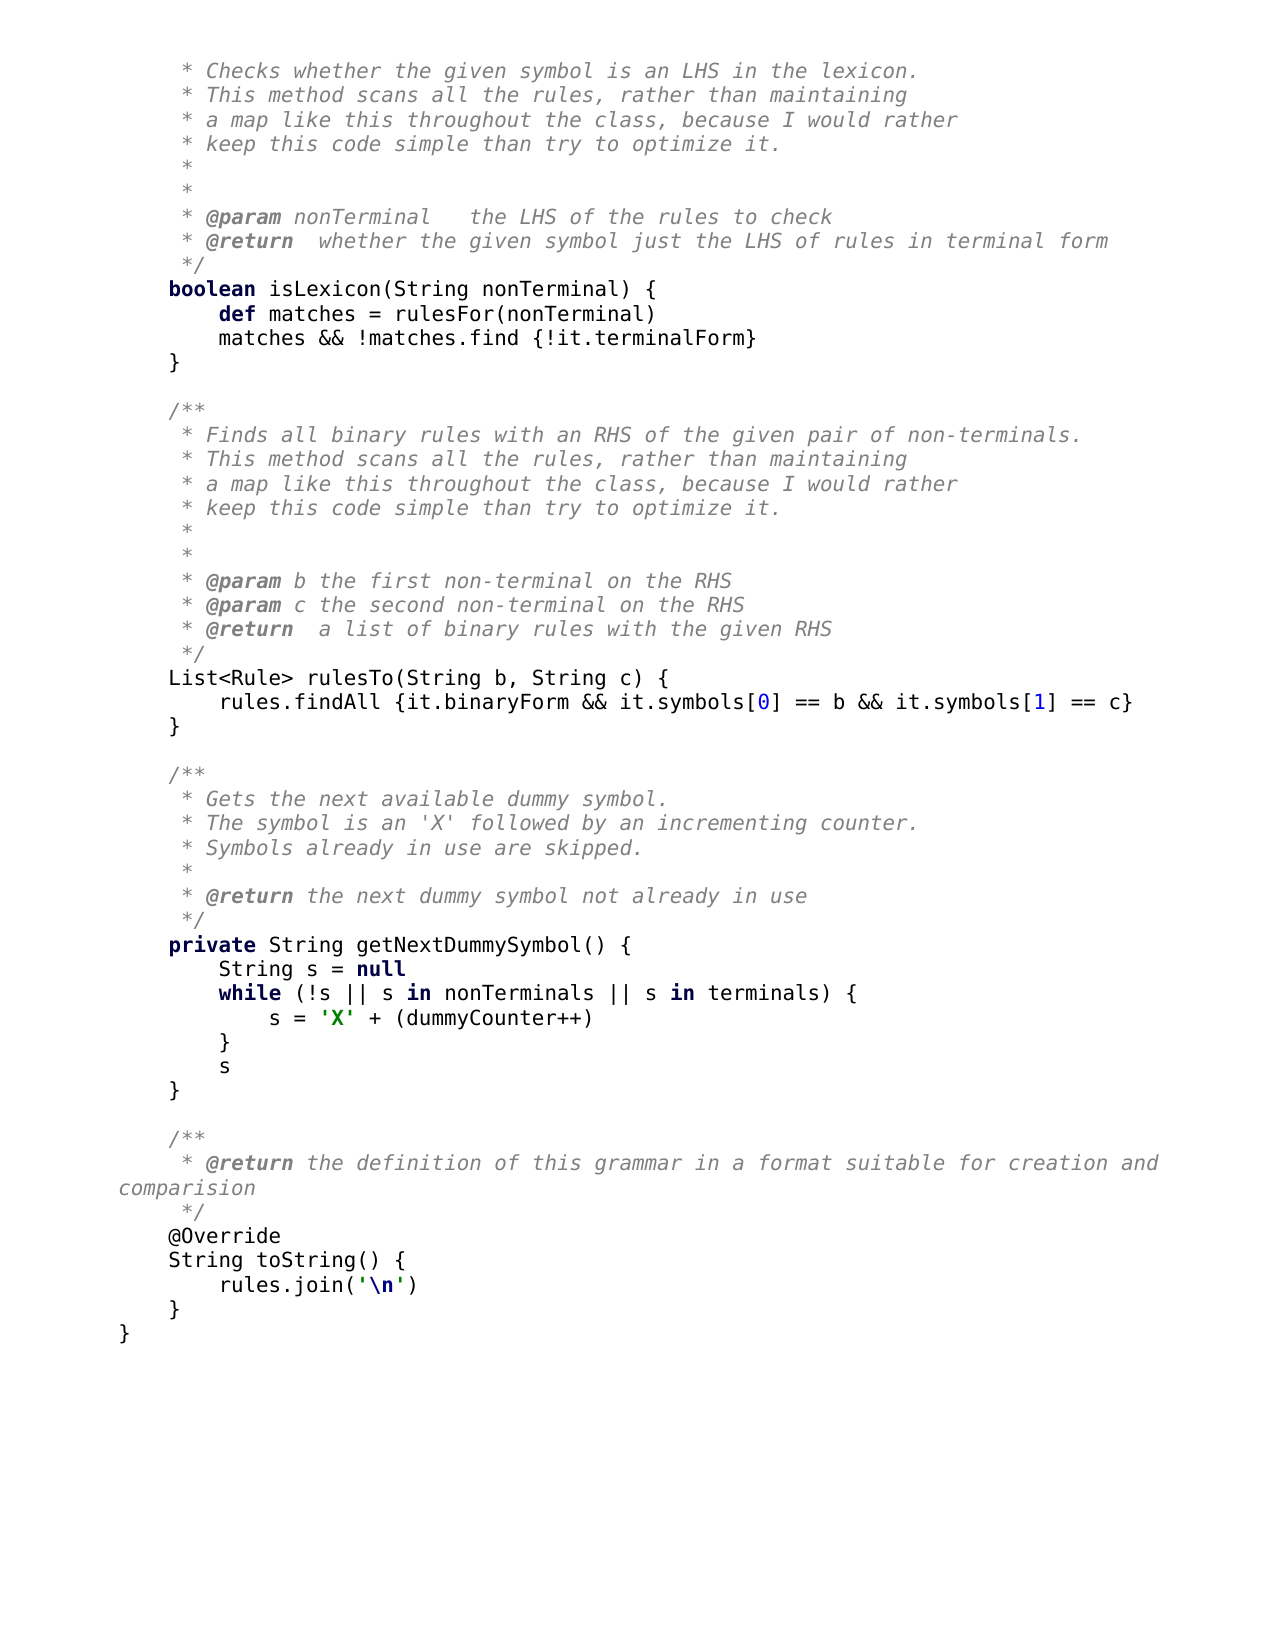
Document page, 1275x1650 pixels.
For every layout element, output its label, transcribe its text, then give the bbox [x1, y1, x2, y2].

text boolean isLexicon(String nonTerminal) { [118, 277, 1216, 302]
text * [118, 180, 1216, 205]
text * @return whether the given symbol just the LHS of rules in terminal form [118, 229, 1216, 253]
text String toString() { [118, 1248, 1216, 1273]
text * [118, 156, 1216, 180]
text * @return the next dummy symbol not already in use [118, 884, 1216, 908]
text * @param nonTerminal the LHS of the rules to check [118, 205, 1216, 229]
text * This method scans all the rules, rather than maintaining [118, 83, 1216, 108]
text * @return a list of binary rules with the given RHS [118, 617, 1216, 642]
text String s = null [118, 957, 1216, 981]
text private String getNextDummySymbol() { [118, 933, 1216, 957]
text } [118, 1078, 1216, 1103]
text * Checks whether the given symbol is an LHS in the lexicon. [118, 59, 1216, 83]
text * keep this code simple than try to optimize it. [118, 132, 1216, 156]
text matches && !matches.find {!it.terminalForm} [118, 326, 1216, 350]
text } [118, 714, 1216, 739]
text * [118, 544, 1216, 569]
text } [118, 1030, 1216, 1054]
text } [118, 350, 1216, 374]
text @Override [118, 1224, 1216, 1248]
text s = 'X' + (dummyCounter++) [118, 1006, 1216, 1030]
text */ [118, 908, 1216, 933]
text * @return the definition of this grammar in a format suitable for creation and comparision [118, 1151, 1216, 1200]
text * keep this code simple than try to optimize it. [118, 496, 1216, 520]
text rules.findAll {it.binaryForm && it.symbols[0] == b && it.symbols[1] == c} [118, 690, 1216, 714]
text * a map like this throughout the class, because I would rather [118, 108, 1216, 132]
text * Symbols already in use are skipped. [118, 836, 1216, 860]
text } [118, 1321, 1216, 1345]
text * @param b the first non-terminal on the RHS [118, 569, 1216, 593]
text /** [118, 399, 1216, 423]
text s [118, 1054, 1216, 1078]
text while (!s || s in nonTerminals || s in terminals) { [118, 981, 1216, 1006]
text */ [118, 642, 1216, 666]
text * @param c the second non-terminal on the RHS [118, 593, 1216, 617]
text /** [118, 763, 1216, 787]
text } [118, 1297, 1216, 1321]
text * [118, 520, 1216, 544]
text * Finds all binary rules with an RHS of the given pair of non-terminals. [118, 423, 1216, 447]
text * Gets the next available dummy symbol. [118, 787, 1216, 811]
text rules.join('\n') [118, 1273, 1216, 1297]
text */ [118, 253, 1216, 277]
text * a map like this throughout the class, because I would rather [118, 472, 1216, 496]
text * [118, 860, 1216, 884]
text def matches = rulesFor(nonTerminal) [118, 302, 1216, 326]
text */ [118, 1200, 1216, 1224]
text /** [118, 1127, 1216, 1151]
text * This method scans all the rules, rather than maintaining [118, 447, 1216, 472]
text * The symbol is an 'X' followed by an incrementing counter. [118, 811, 1216, 836]
text List<Rule> rulesTo(String b, String c) { [118, 666, 1216, 690]
